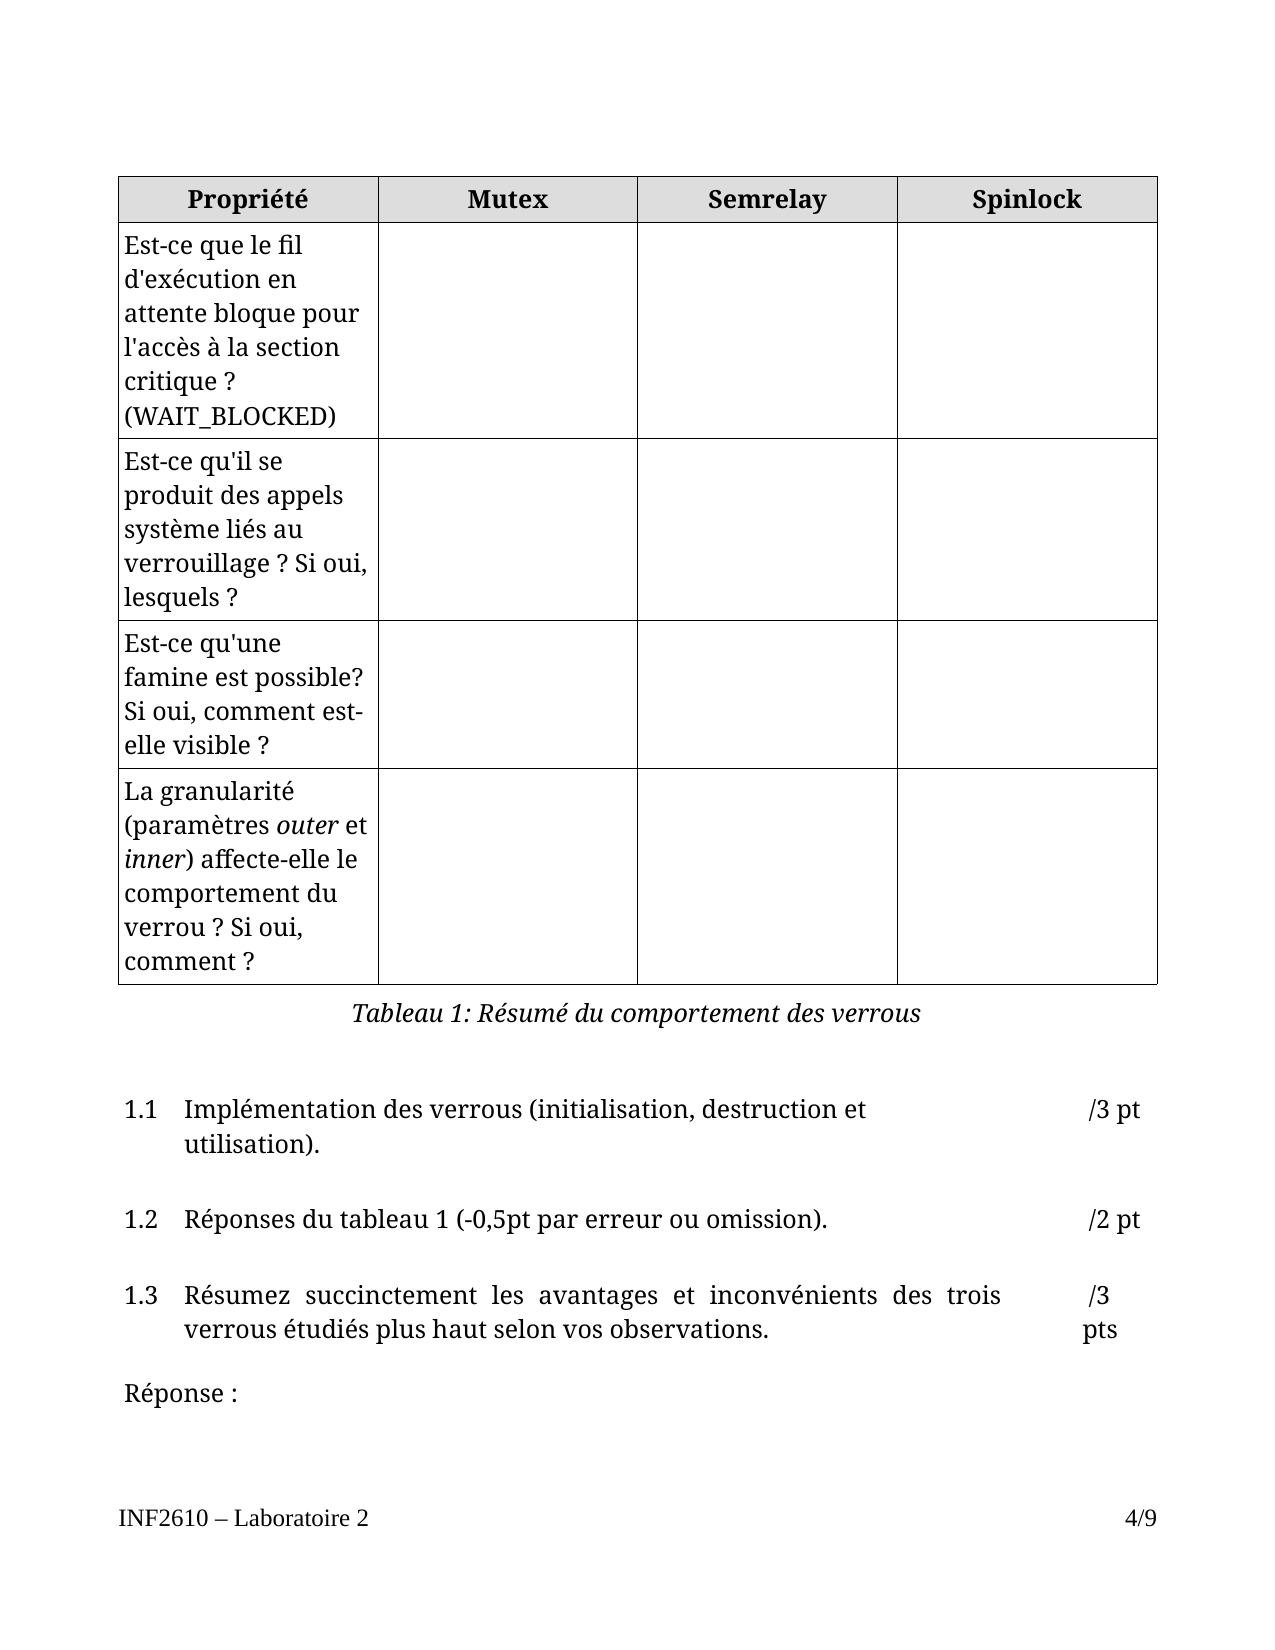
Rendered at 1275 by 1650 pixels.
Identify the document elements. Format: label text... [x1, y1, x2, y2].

text Tableau 1: Résumé du comportement des verrous [118, 996, 1157, 1030]
table_cell Est-ce qu'il se produit des appels système liés au verrouillage ? Si oui, lesquels ? [119, 439, 378, 620]
table_header Implémentation des verrous (initialisation, destruction et utilisation). [118, 1071, 1007, 1181]
table_cell [1008, 1181, 1077, 1257]
table_cell [379, 439, 637, 620]
table_cell [379, 621, 637, 768]
table_cell [379, 223, 637, 438]
table_cell [898, 769, 1157, 983]
table_cell [638, 769, 897, 983]
table_header Semrelay [638, 177, 897, 222]
table_cell [379, 769, 637, 983]
table_header [1008, 1071, 1077, 1181]
table_cell Est-ce que le fil d'exécution en attente bloque pour l'accès à la section critique ? (WAIT_BLOCKED) [119, 223, 378, 438]
table_cell Réponses du tableau 1 (-0,5pt par erreur ou omission). [118, 1181, 1007, 1257]
table_cell [638, 439, 897, 620]
table_header /3 pt [1077, 1071, 1157, 1181]
table_cell [898, 223, 1157, 438]
table_cell [638, 223, 897, 438]
table_cell /3 pts [1077, 1257, 1157, 1430]
table_header Mutex [379, 177, 637, 222]
table_cell Résumez succinctement les avantages et inconvénients des trois verrous étudiés plus haut selon vos observations. Réponse : [118, 1257, 1007, 1430]
table_cell Est-ce qu'une famine est possible? Si oui, comment est-elle visible ? [119, 621, 378, 768]
table_header Spinlock [898, 177, 1157, 222]
table_cell La granularité (paramètres outer et inner) affecte-elle le comportement du verrou ? Si oui, comment ? [119, 769, 378, 983]
table_cell [898, 439, 1157, 620]
table_cell [638, 621, 897, 768]
table_cell [898, 621, 1157, 768]
table_cell /2 pt [1077, 1181, 1157, 1257]
table_header Propriété [119, 177, 378, 222]
table_cell [1008, 1257, 1077, 1430]
